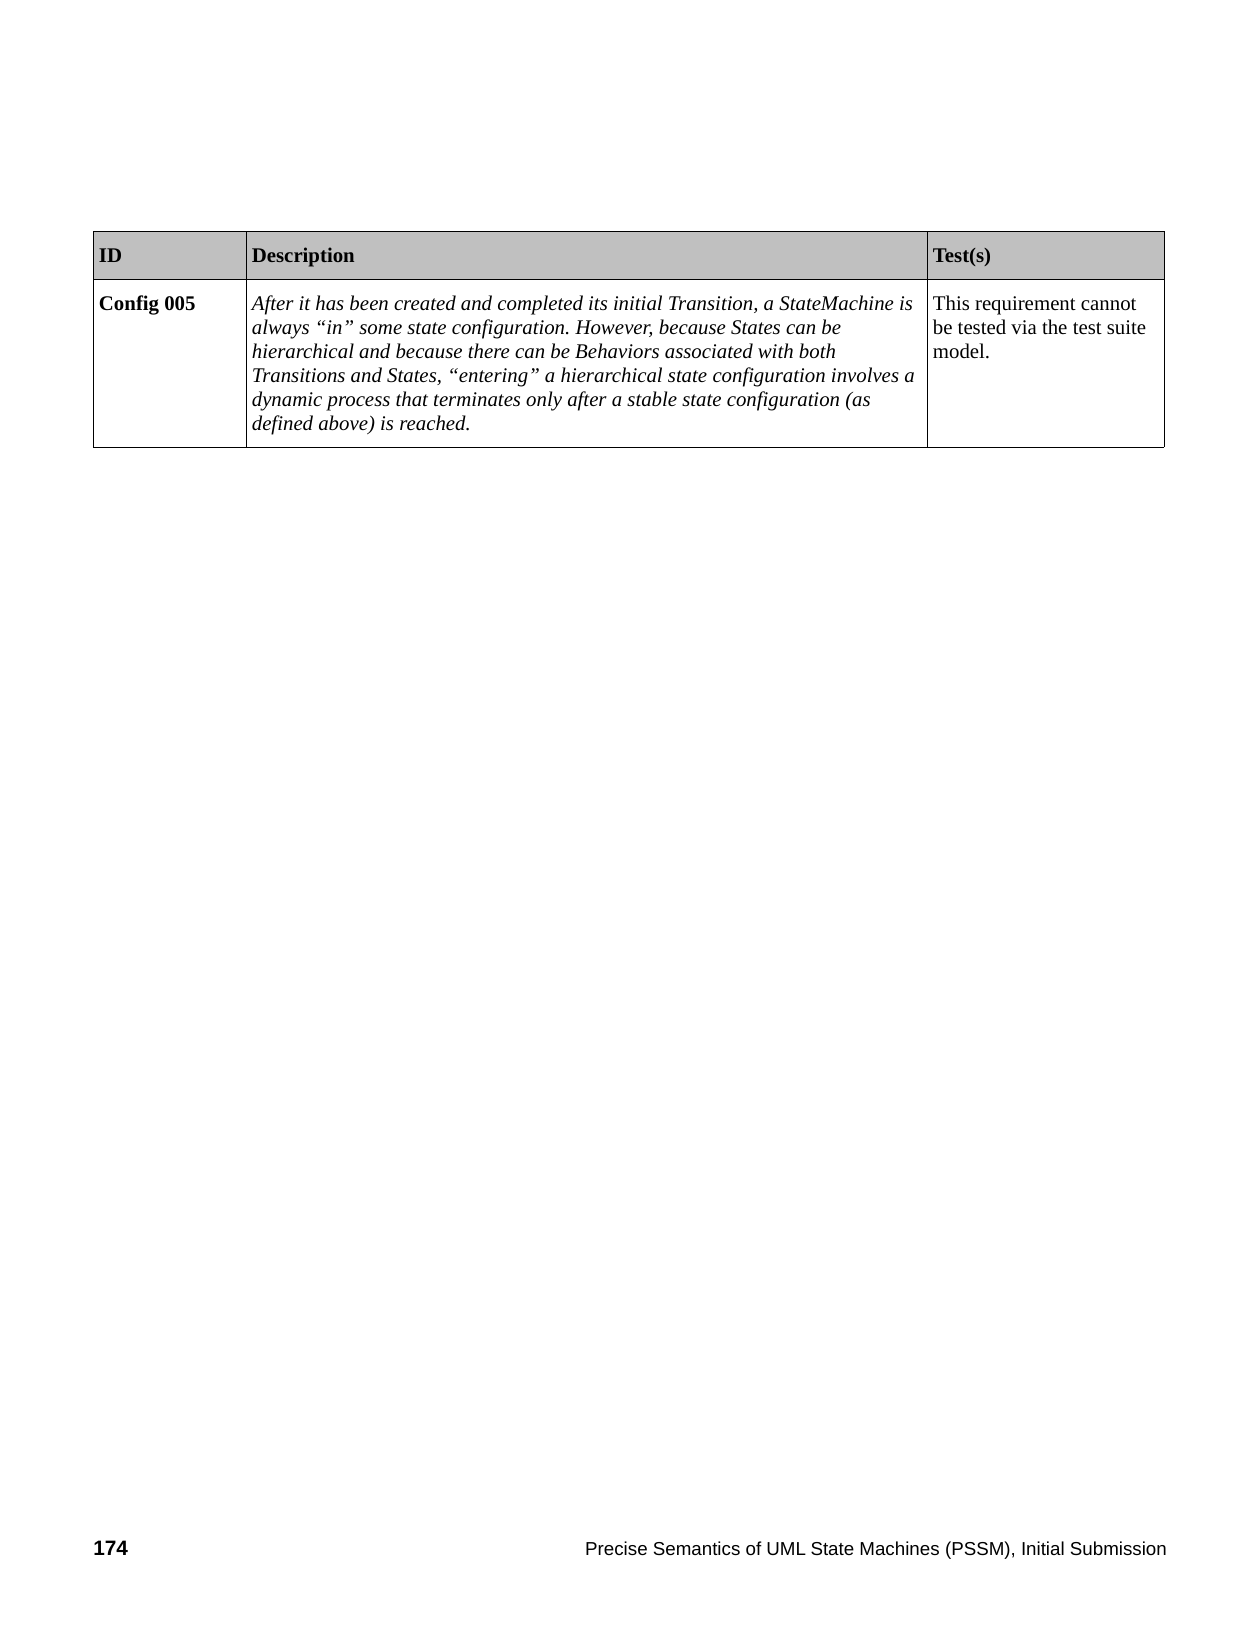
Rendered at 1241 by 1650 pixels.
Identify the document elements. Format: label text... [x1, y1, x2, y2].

table_cell After it has been created and completed its initial Transition, a StateMachine is always “in” some state configuration. However, because States can be hierarchical and because there can be Behaviors associated with both Transitions and States, “entering” a hierarchical state configuration involves a dynamic process that terminates only after a stable state configuration (as defined above) is reached. [247, 280, 927, 447]
table_header Description [247, 232, 927, 279]
table_header ID [94, 232, 246, 279]
table_header Test(s) [928, 232, 1164, 279]
table_cell Config 005 [94, 280, 246, 447]
table_cell This requirement cannot be tested via the test suite model. [928, 280, 1164, 447]
